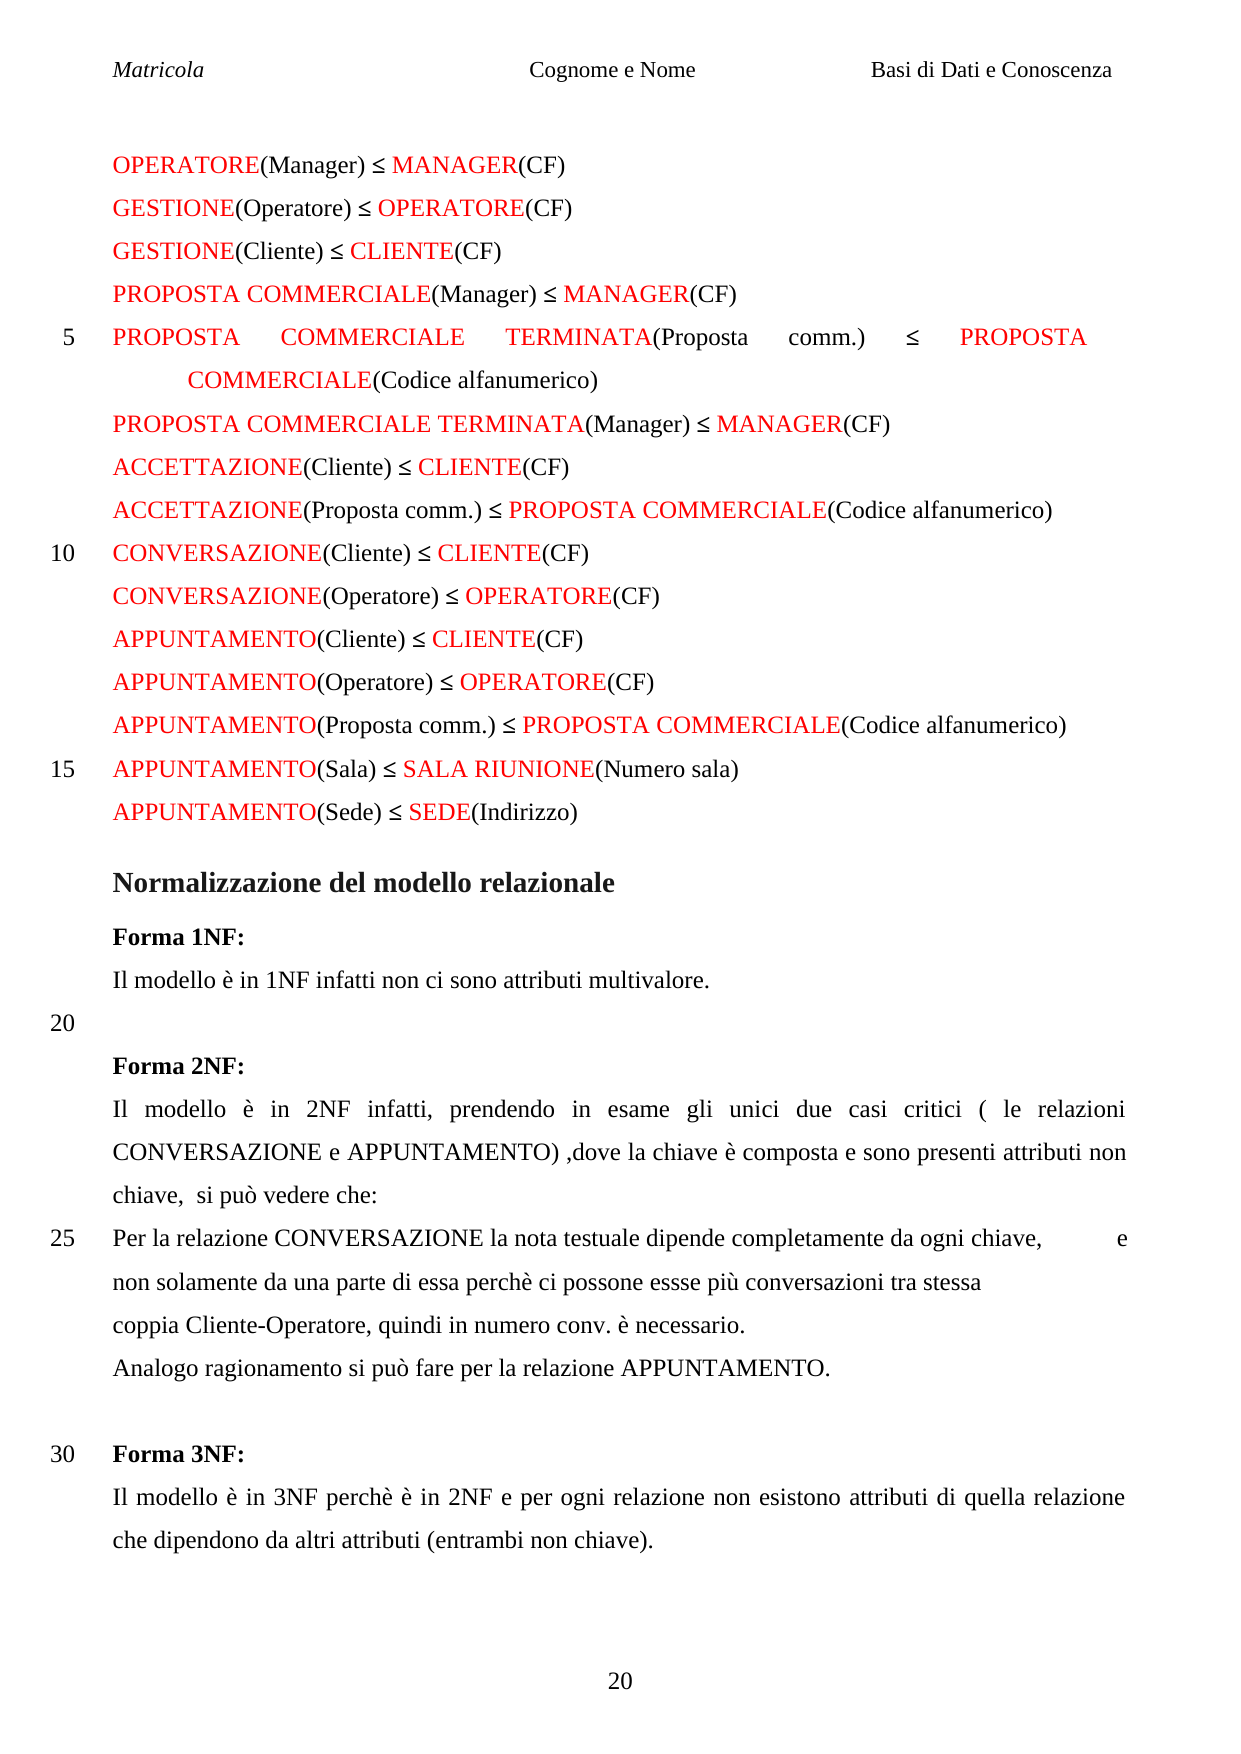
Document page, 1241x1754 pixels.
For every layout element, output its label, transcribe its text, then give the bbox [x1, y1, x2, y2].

text PROPOSTA COMMERCIALE TERMINATA(Proposta comm.) ≤ PROPOSTA COMMERCIALE(Codice alfanumerico) [112, 322, 1128, 394]
text GESTIONE(Operatore) ≤ OPERATORE(CF) [112, 193, 1128, 222]
text Forma 2NF: [112, 1051, 1128, 1080]
text CONVERSAZIONE(Cliente) ≤ CLIENTE(CF) [112, 538, 1128, 567]
text Forma 1NF: [112, 922, 1128, 950]
text PROPOSTA COMMERCIALE(Manager) ≤ MANAGER(CF) [112, 279, 1128, 308]
text APPUNTAMENTO(Operatore) ≤ OPERATORE(CF) [112, 667, 1128, 696]
text CONVERSAZIONE(Operatore) ≤ OPERATORE(CF) [112, 581, 1128, 610]
text Il modello è in 1NF infatti non ci sono attributi multivalore. [112, 965, 1128, 993]
text Analogo ragionamento si può fare per la relazione APPUNTAMENTO. [112, 1353, 1128, 1382]
subtitle Normalizzazione del modello relazionale [112, 865, 1128, 898]
text Per la relazione CONVERSAZIONE la nota testuale dipende completamente da ogni chiave, e non solamente da una parte di essa perchè ci possone essse più conversazioni tra stessa coppia Cliente-Operatore, quindi in numero conv. è necessario. [112, 1223, 1128, 1338]
text APPUNTAMENTO(Proposta comm.) ≤ PROPOSTA COMMERCIALE(Codice alfanumerico) [112, 711, 1128, 739]
text Il modello è in 2NF infatti, prendendo in esame gli unici due casi critici ( le relazioni CONVERSAZIONE e APPUNTAMENTO) ,dove la chiave è composta e sono presenti attributi non chiave, si può vedere che: [112, 1094, 1128, 1209]
text APPUNTAMENTO(Sala) ≤ SALA RIUNIONE(Numero sala) [112, 754, 1128, 782]
text GESTIONE(Cliente) ≤ CLIENTE(CF) [112, 236, 1128, 265]
text APPUNTAMENTO(Cliente) ≤ CLIENTE(CF) [112, 624, 1128, 653]
text ACCETTAZIONE(Proposta comm.) ≤ PROPOSTA COMMERCIALE(Codice alfanumerico) [112, 495, 1128, 524]
text OPERATORE(Manager) ≤ MANAGER(CF) [112, 150, 1128, 179]
text Il modello è in 3NF perchè è in 2NF e per ogni relazione non esistono attributi di quella relazione che dipendono da altri attributi (entrambi non chiave). [112, 1482, 1128, 1554]
text APPUNTAMENTO(Sede) ≤ SEDE(Indirizzo) [112, 797, 1128, 826]
text Forma 3NF: [112, 1439, 1128, 1468]
text PROPOSTA COMMERCIALE TERMINATA(Manager) ≤ MANAGER(CF) [112, 409, 1128, 437]
text ACCETTAZIONE(Cliente) ≤ CLIENTE(CF) [112, 452, 1128, 481]
